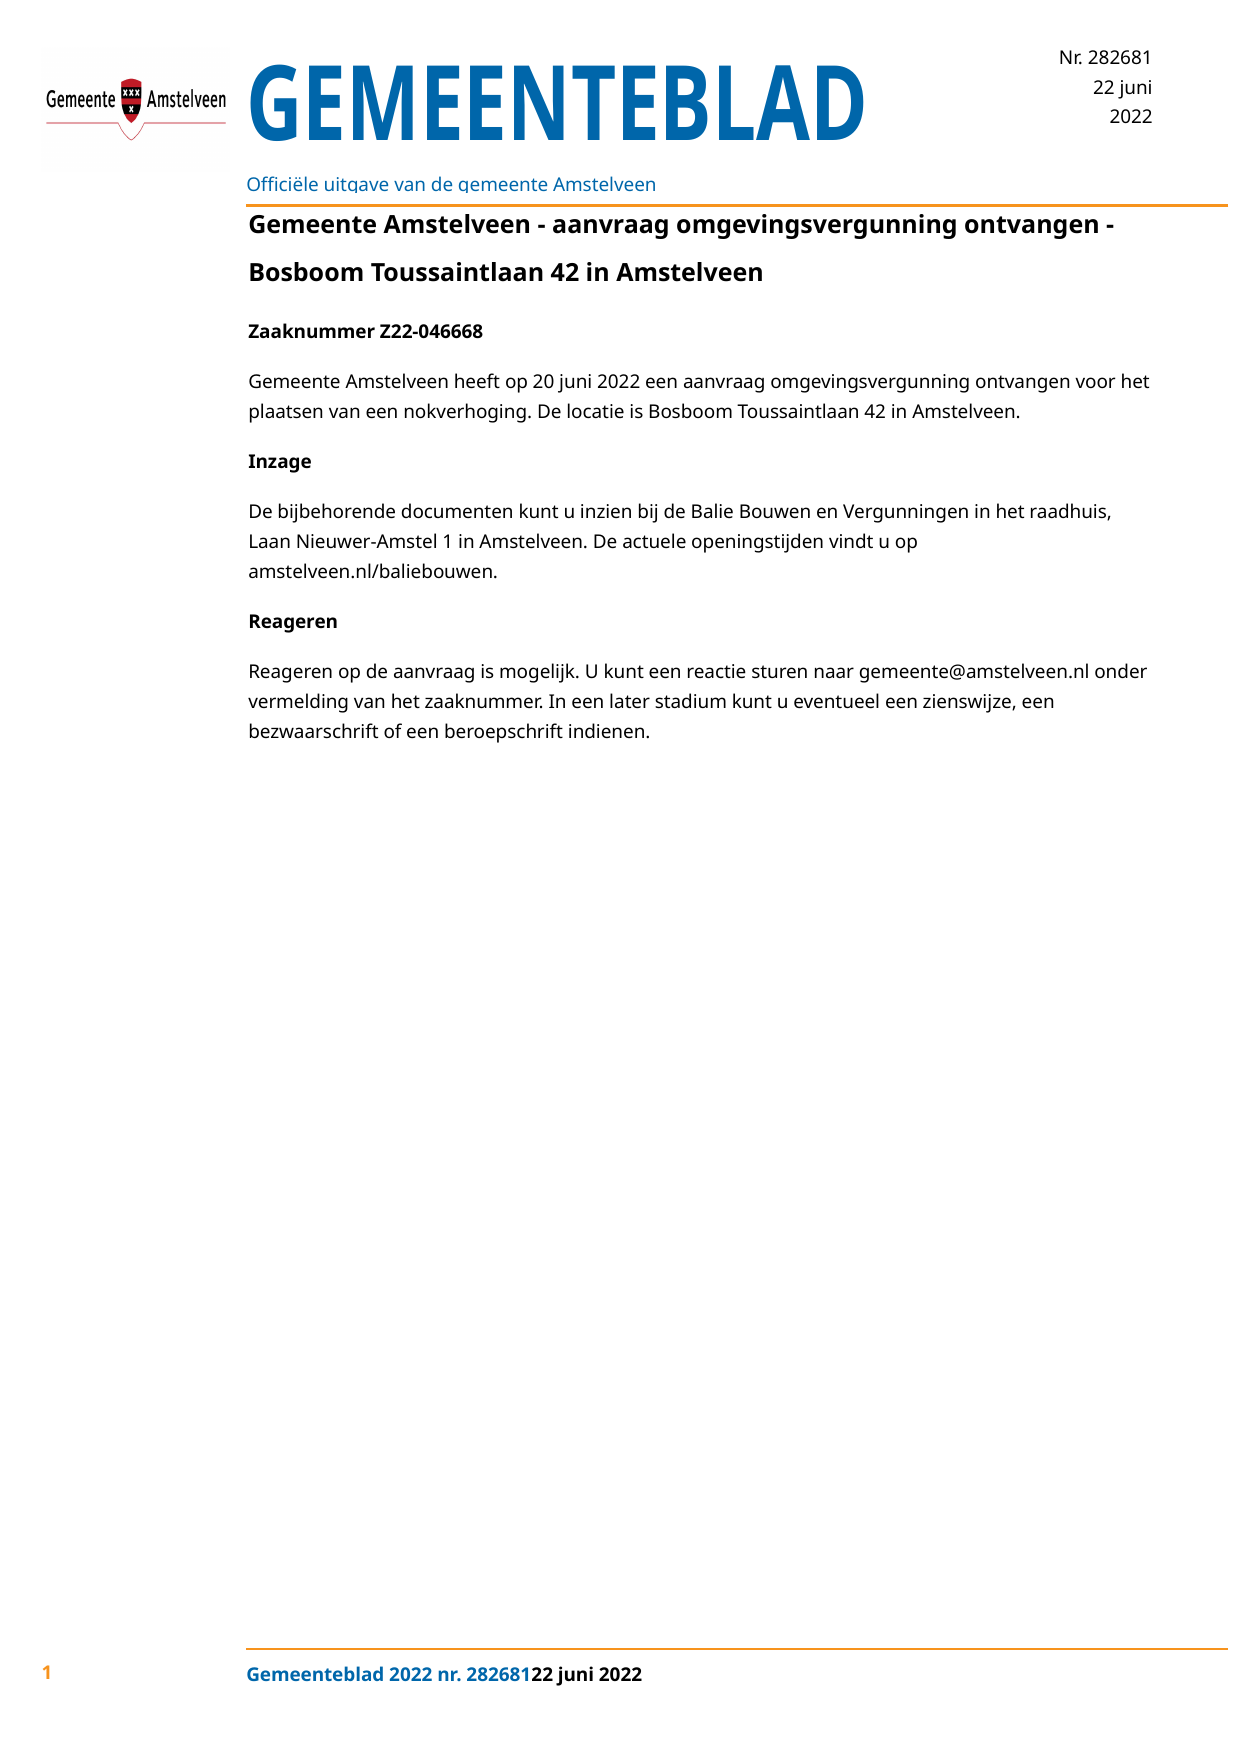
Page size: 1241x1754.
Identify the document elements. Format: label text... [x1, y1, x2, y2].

text Gemeente Amstelveen heeft op 20 juni 2022 een aanvraag omgevingsvergunning ontvangen voor het plaatsen van een nokverhoging. De locatie is Bosboom Toussaintlaan 42 in Amstelveen. [248, 368, 1152, 424]
text De bijbehorende documenten kunt u inzien bij de Balie Bouwen en Vergunningen in het raadhuis, Laan Nieuwer-Amstel 1 in Amstelveen. De actuele openingstijden vindt u op amstelveen.nl/baliebouwen. [248, 499, 1152, 584]
picture [41, 47, 231, 172]
text Reageren op de aanvraag is mogelijk. U kunt een reactie sturen naar gemeente@amstelveen.nl onder vermelding van het zaaknummer. In een later stadium kunt u eventueel een zienswijze, een bezwaarschrift of een beroepschrift indienen. [248, 659, 1152, 744]
text Gemeente Amstelveen - aanvraag omgevingsvergunning ontvangen - Bosboom Toussaintlaan 42 in Amstelveen [248, 207, 1152, 288]
text Reageren [248, 608, 1152, 634]
text Zaaknummer Z22-046668 [248, 318, 1152, 344]
text Inzage [248, 448, 1152, 474]
